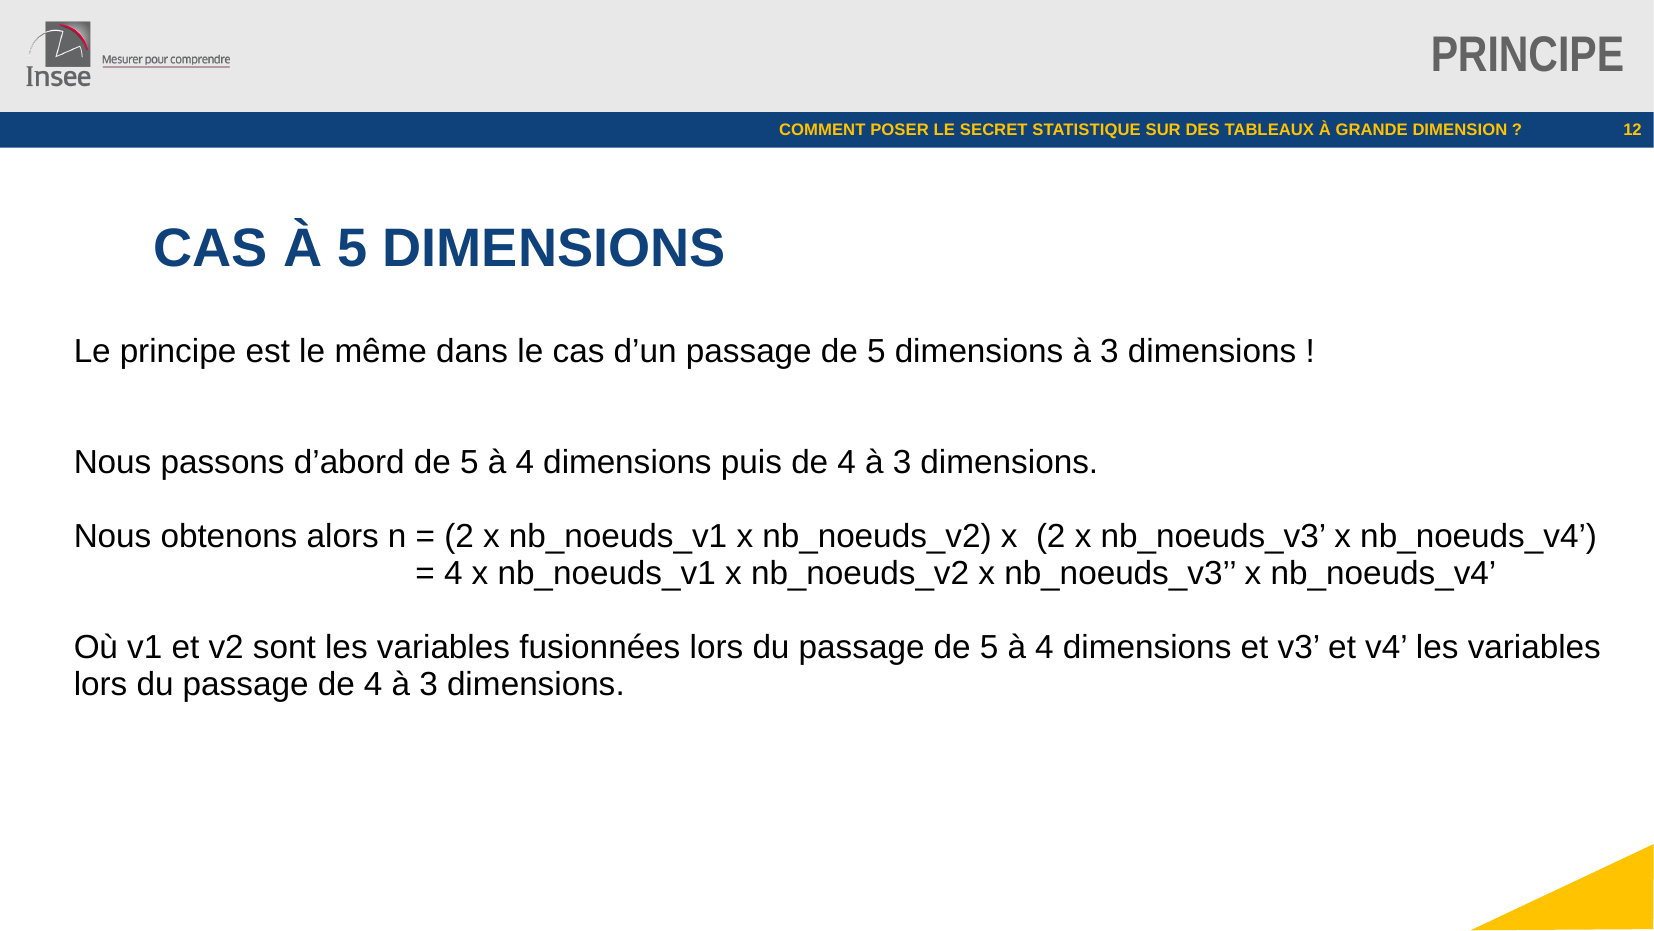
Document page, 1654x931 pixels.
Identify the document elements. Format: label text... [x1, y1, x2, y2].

picture [23, 0, 230, 89]
title Principe [265, 0, 1625, 107]
text_box Le principe est le même dans le cas d’un passage de 5 dimensions à 3 dimensions ! Nous passons d’abord de 5 à 4 dimensions puis de 4 à 3 dimensions. Nous obtenons alors n = (2 x nb_noeuds_v1 x nb_noeuds_v2) x (2 x nb_noeuds_v3’ x nb_noeuds_v4’) = 4 x nb_noeuds_v1 x nb_noeuds_v2 x nb_noeuds_v3’’ x nb_noeuds_v4’ Où v1 et v2 sont les variables fusionnées lors du passage de 5 à 4 dimensions et v3’ et v4’ les variables lors du passage de 4 à 3 dimensions. [59, 324, 1625, 859]
list Cas à 5 dimensions [82, 217, 1571, 296]
